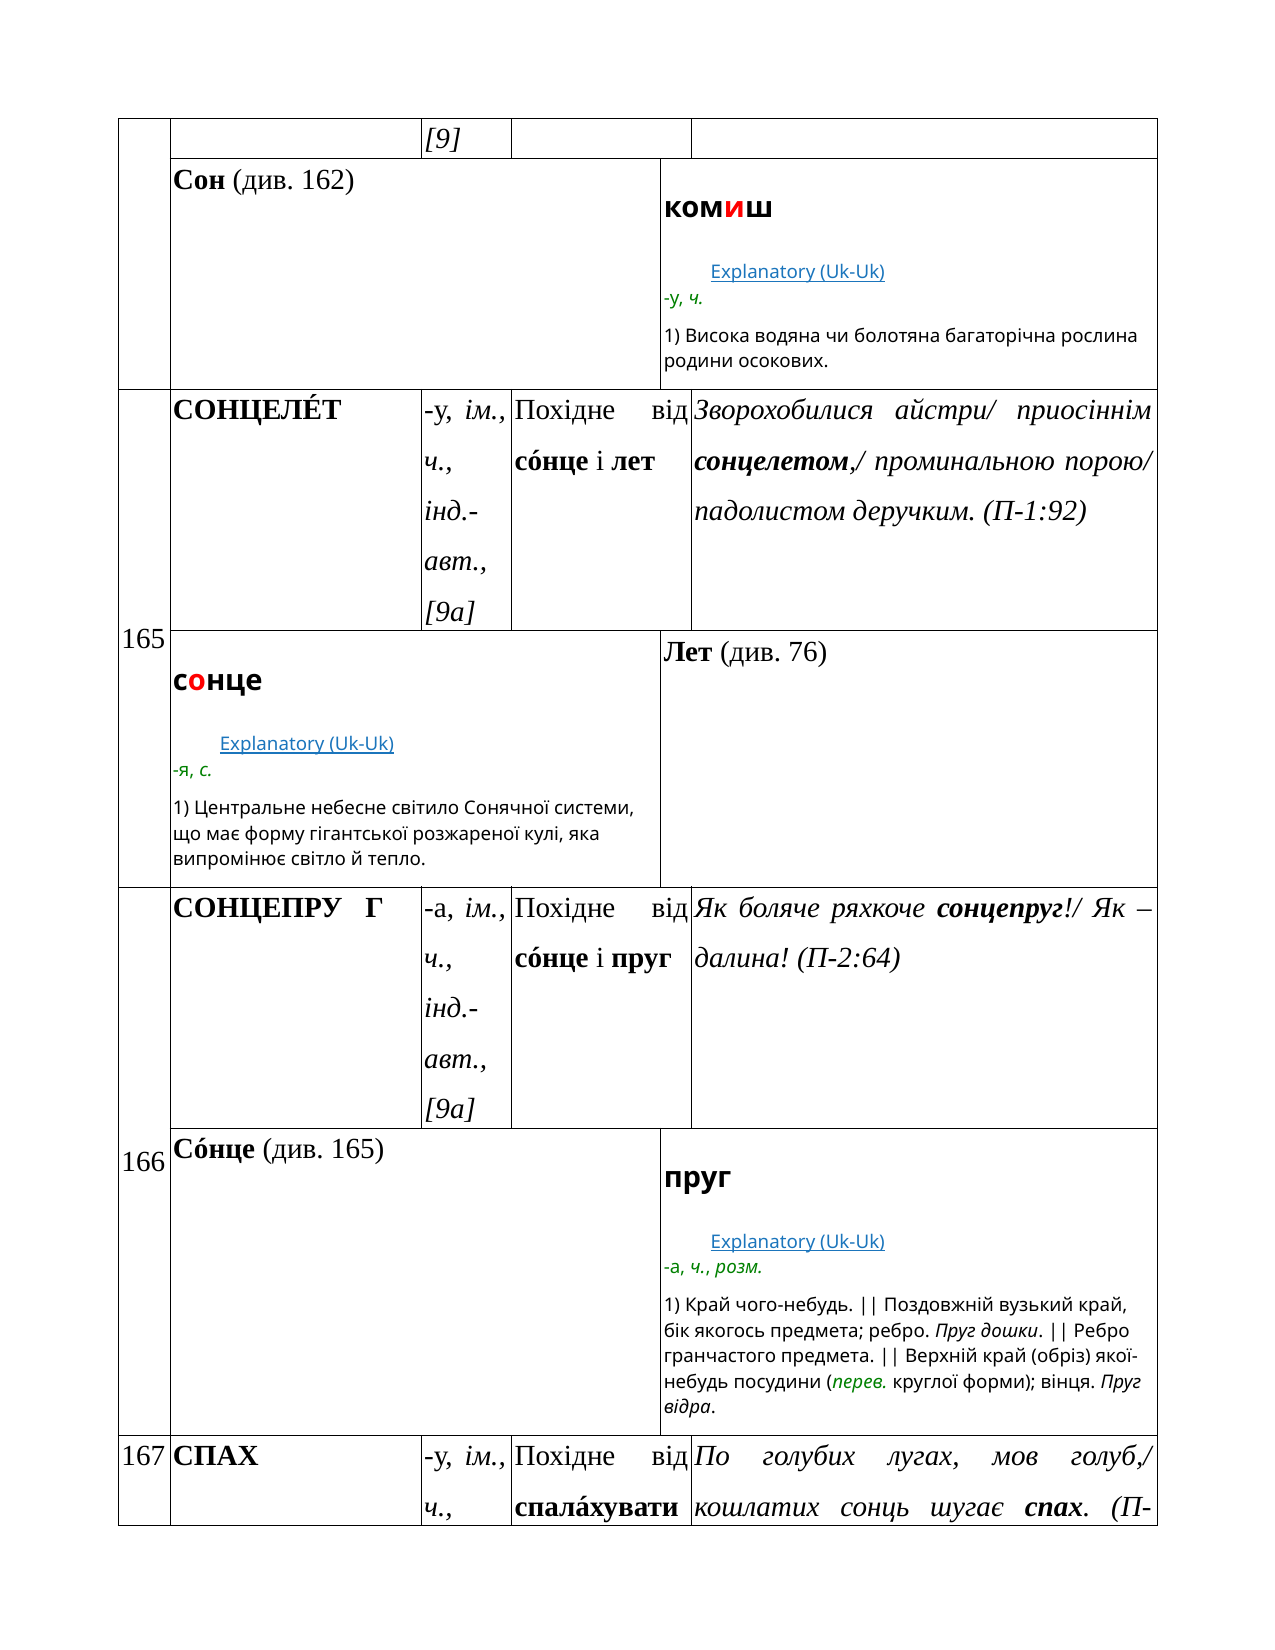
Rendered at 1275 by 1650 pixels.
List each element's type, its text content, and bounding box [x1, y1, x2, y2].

table_cell сонце Explanatory (Uk-Uk) -я, с. 1) Центральне небесне світило Сонячної системи, що має форму гігантської розжареної кулі, яка випромінює світло й тепло. [171, 631, 660, 886]
table_cell Похідне від спалáхувати [512, 1436, 691, 1525]
table_cell Зворохобилися айстри/ приосіннім сонцелетом,/ проминальною порою/ падолистом деручким. (П-1:92) [692, 390, 1157, 630]
table_cell 165 [119, 390, 170, 886]
table_cell 167 [119, 1436, 170, 1525]
table_cell -у, ім., ч., інд.-авт., [9а] [422, 390, 511, 630]
table_cell Сóнце (див. 165) [171, 1129, 660, 1435]
table_cell Похідне від сóнце і пруг [512, 888, 691, 1128]
table_cell [9] [422, 119, 511, 158]
table_cell Як боляче ряхкоче сонцепруг!/ Як – далина! (П-2:64) [692, 888, 1157, 1128]
table_cell Сонцепруг [171, 888, 421, 1128]
table_cell [171, 119, 421, 158]
table_cell Сонцелéт [171, 390, 421, 630]
table_cell Сон (див. 162) [171, 159, 660, 389]
table_cell Похідне від сóнце і лет [512, 390, 691, 630]
table_cell По голубих лугах, мов голуб,/ кошлатих сонць шугає спах. (П- [692, 1436, 1157, 1525]
table_cell [692, 119, 1157, 158]
table_cell пруг Explanatory (Uk-Uk) -а, ч., розм. 1) Край чого-небудь. || Поздовжній вузький край, бік якогось предмета; ребро. Пруг дошки. || Ребро гранчастого предмета. || Верхній край (обріз) якої-небудь посудини (перев. круглої форми); вінця. Пруг відра. [661, 1129, 1157, 1435]
table_cell Лет (див. 76) [661, 631, 1157, 886]
table_cell [119, 119, 170, 389]
table_cell -у, ім., ч., [422, 1436, 511, 1525]
table_cell Спах [171, 1436, 421, 1525]
table_cell [512, 119, 691, 158]
table_cell 166 [119, 888, 170, 1435]
table_cell -а, ім., ч., інд.-авт., [9а] [422, 888, 511, 1128]
table_cell комиш Explanatory (Uk-Uk) -у, ч. 1) Висока водяна чи болотяна багаторічна рослина родини осокових. [661, 159, 1157, 389]
